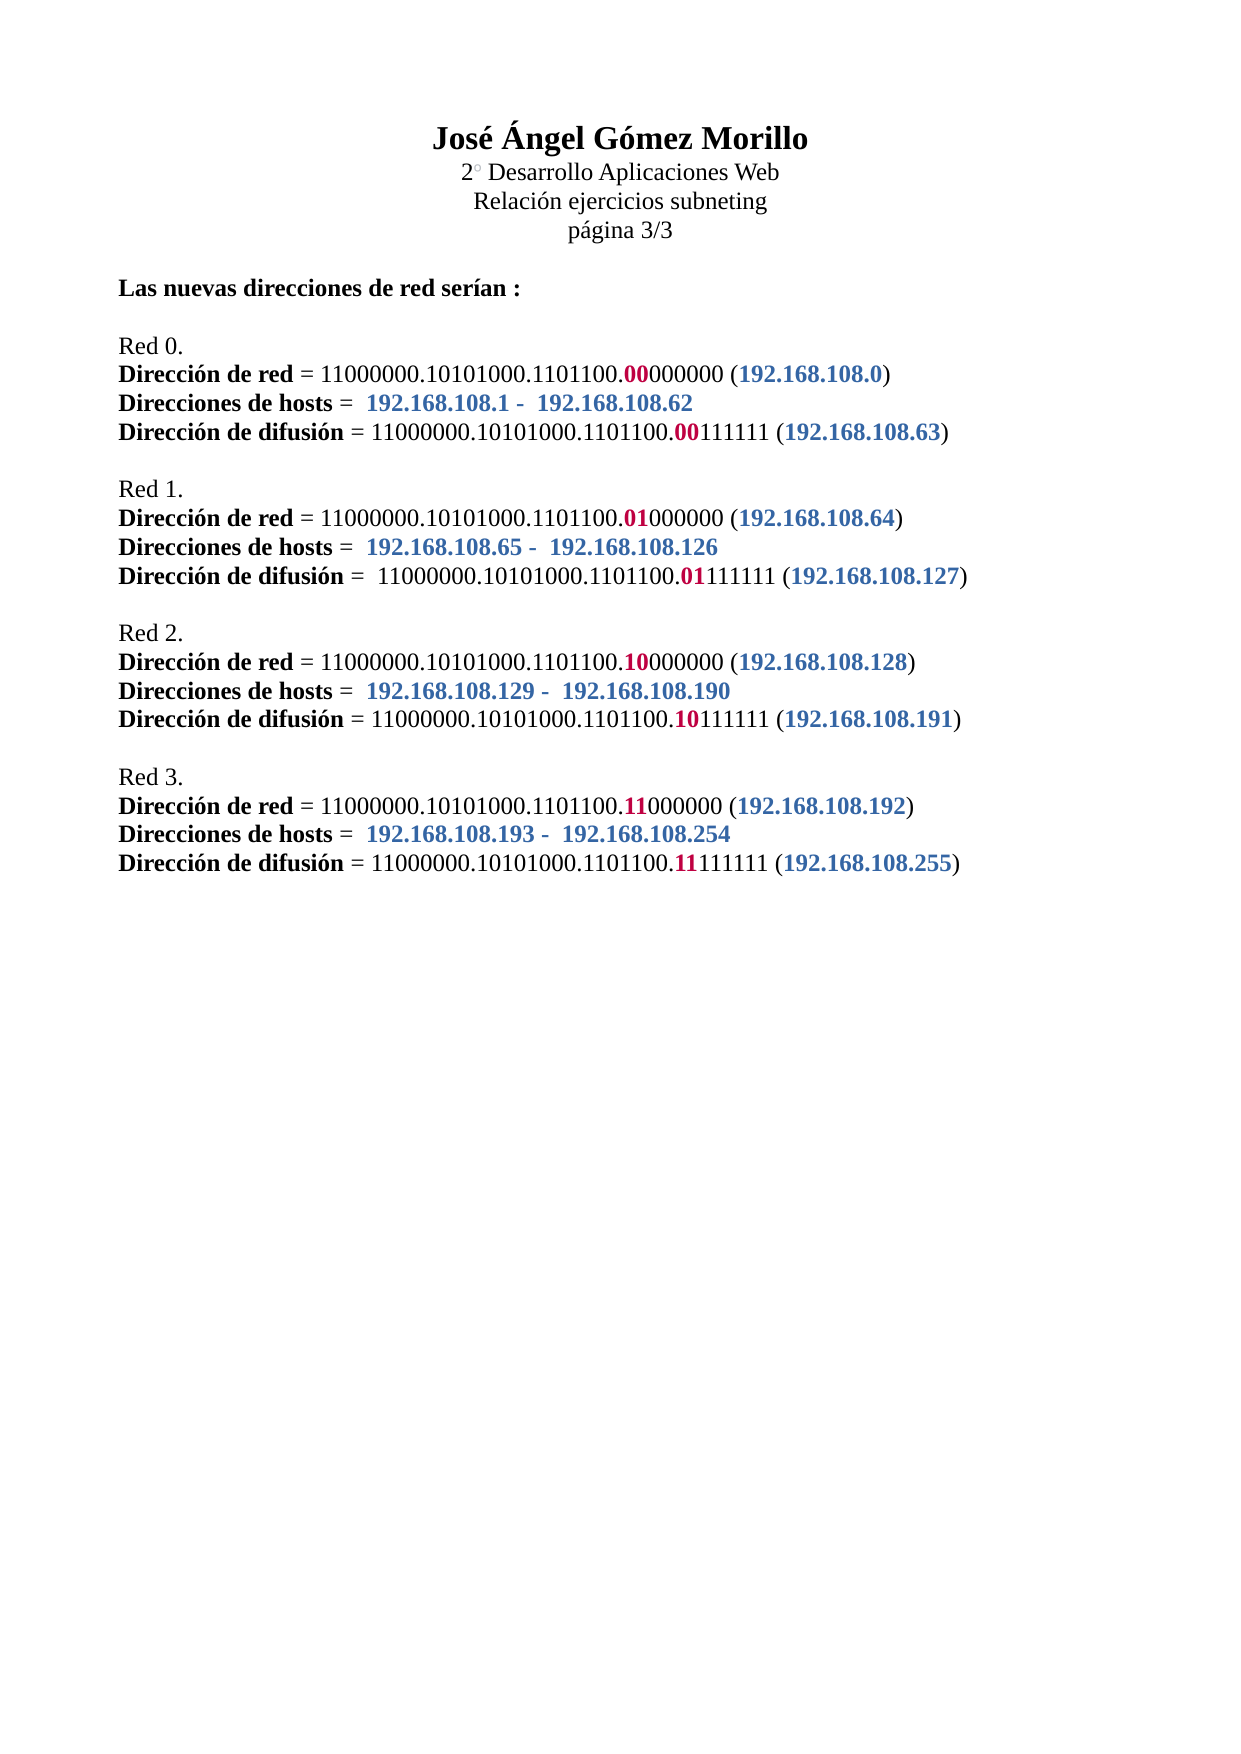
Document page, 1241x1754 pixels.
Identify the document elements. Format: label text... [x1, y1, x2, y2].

text Red 3. [118, 762, 1122, 791]
text Dirección de difusión = 11000000.10101000.1101100.00111111 (192.168.108.63) [118, 417, 1122, 446]
text Red 1. [118, 474, 1122, 503]
text Direcciones de hosts = 192.168.108.1 - 192.168.108.62 [118, 388, 1122, 417]
text Dirección de red = 11000000.10101000.1101100.11000000 (192.168.108.192) [118, 791, 1122, 819]
text Dirección de difusión = 11000000.10101000.1101100.10111111 (192.168.108.191) [118, 704, 1122, 733]
text Dirección de red = 11000000.10101000.1101100.01000000 (192.168.108.64) [118, 503, 1122, 532]
text Direcciones de hosts = 192.168.108.65 - 192.168.108.126 [118, 532, 1122, 561]
text Dirección de difusión = 11000000.10101000.1101100.11111111 (192.168.108.255) [118, 848, 1122, 877]
text Dirección de red = 11000000.10101000.1101100.00000000 (192.168.108.0) [118, 359, 1122, 388]
text Red 2. [118, 618, 1122, 647]
text Dirección de difusión = 11000000.10101000.1101100.01111111 (192.168.108.127) [118, 561, 1122, 589]
text Dirección de red = 11000000.10101000.1101100.10000000 (192.168.108.128) [118, 647, 1122, 676]
text Direcciones de hosts = 192.168.108.193 - 192.168.108.254 [118, 819, 1122, 848]
text Direcciones de hosts = 192.168.108.129 - 192.168.108.190 [118, 676, 1122, 704]
text Las nuevas direcciones de red serían : [118, 273, 1122, 302]
text Red 0. [118, 331, 1122, 359]
